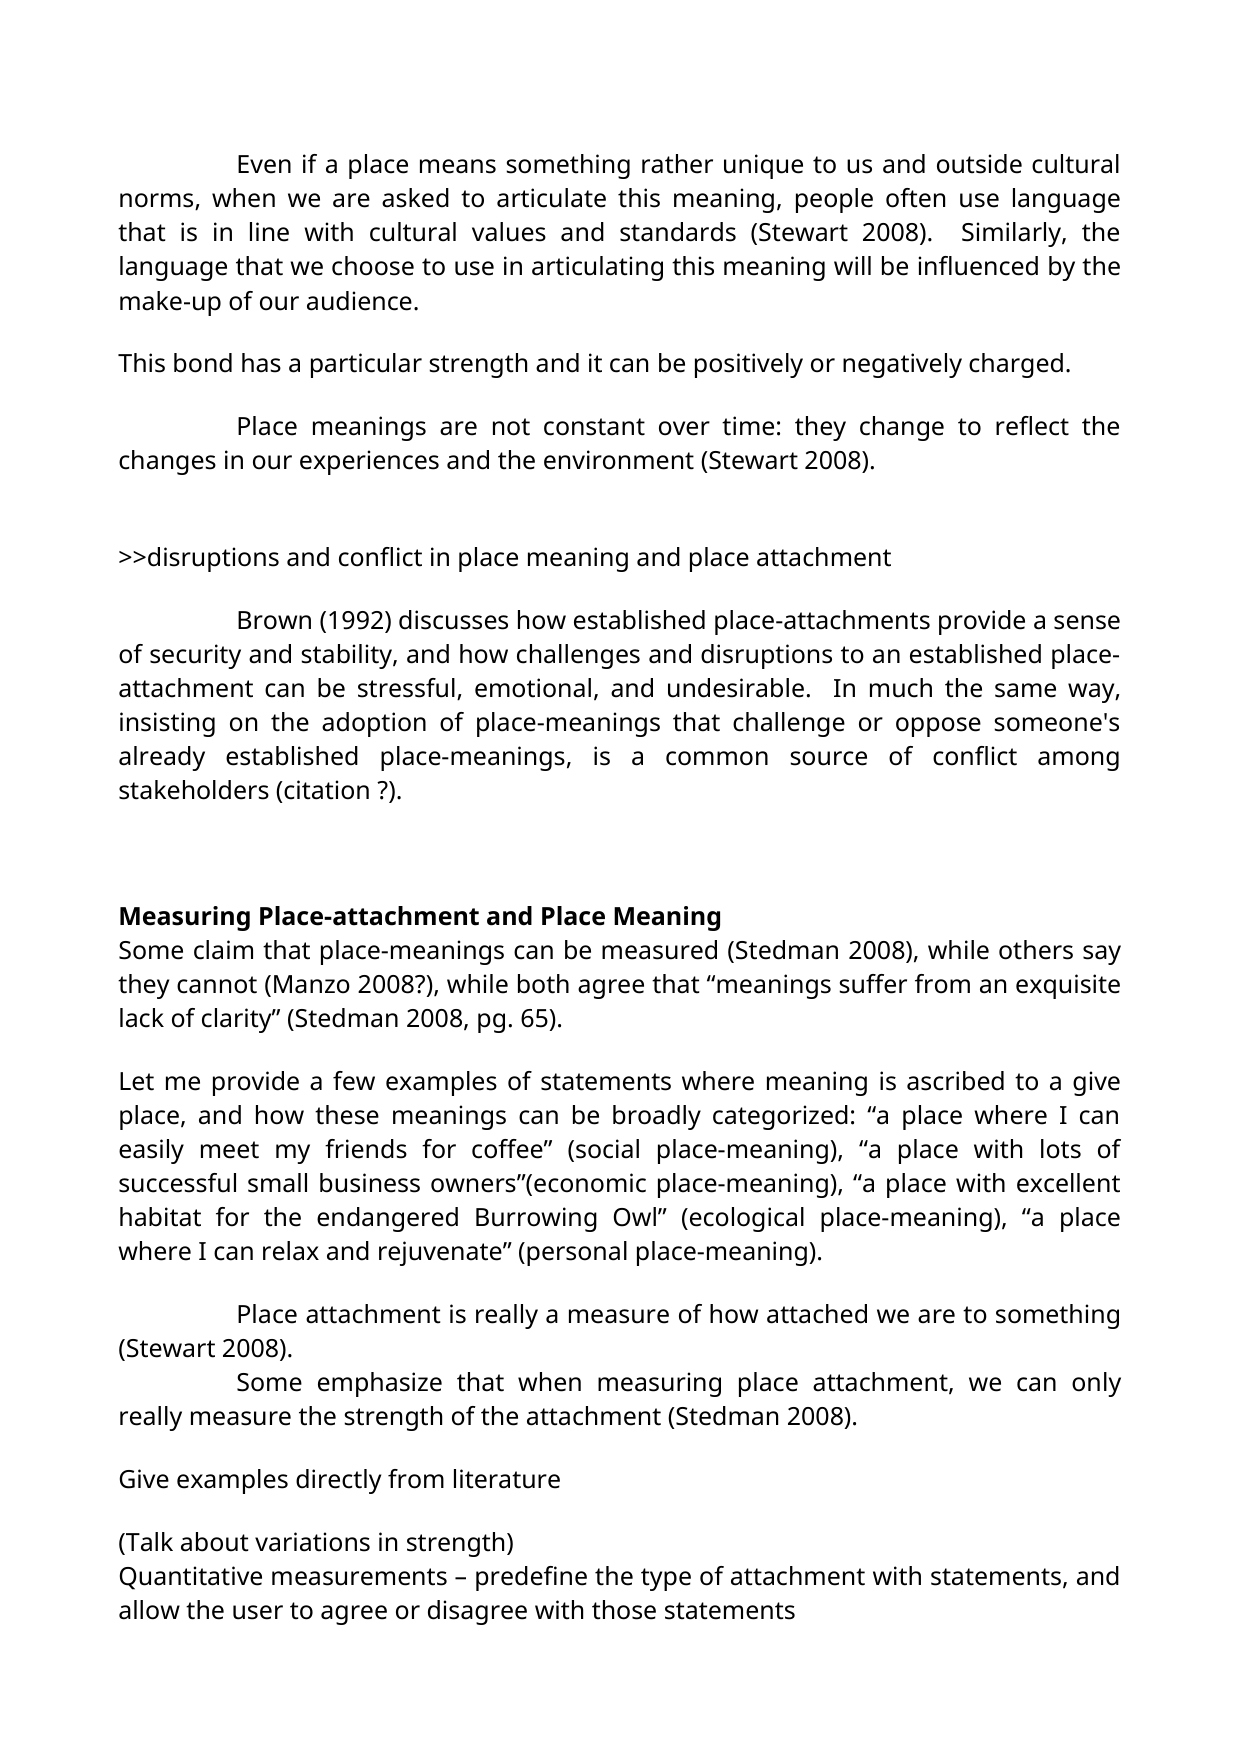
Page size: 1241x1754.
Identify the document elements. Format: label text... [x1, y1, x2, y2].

text Give examples directly from literature [118, 1462, 1122, 1496]
text Place attachment is really a measure of how attached we are to something (Stewart 2008). [118, 1297, 1122, 1365]
text Brown (1992) discusses how established place-attachments provide a sense of security and stability, and how challenges and disruptions to an established place-attachment can be stressful, emotional, and undesirable. In much the same way, insisting on the adoption of place-meanings that challenge or oppose someone's already established place-meanings, is a common source of conflict among stakeholders (citation ?). [118, 602, 1122, 807]
text Even if a place means something rather unique to us and outside cultural norms, when we are asked to articulate this meaning, people often use language that is in line with cultural values and standards (Stewart 2008). Similarly, the language that we choose to use in articulating this meaning will be influenced by the make-up of our audience. [118, 147, 1122, 317]
text Measuring Place-attachment and Place Meaning [118, 898, 1122, 932]
text Let me provide a few examples of statements where meaning is ascribed to a give place, and how these meanings can be broadly categorized: “a place where I can easily meet my friends for coffee” (social place-meaning), “a place with lots of successful small business owners”(economic place-meaning), “a place with excellent habitat for the endangered Burrowing Owl” (ecological place-meaning), “a place where I can relax and rejuvenate” (personal place-meaning). [118, 1063, 1122, 1268]
text >>disruptions and conflict in place meaning and place attachment [118, 540, 1122, 574]
text This bond has a particular strength and it can be positively or negatively charged. [118, 346, 1122, 380]
text (Talk about variations in strength) [118, 1524, 1122, 1558]
text Some claim that place-meanings can be measured (Stedman 2008), while others say they cannot (Manzo 2008?), while both agree that “meanings suffer from an exquisite lack of clarity” (Stedman 2008, pg. 65). [118, 932, 1122, 1035]
text Place meanings are not constant over time: they change to reflect the changes in our experiences and the environment (Stewart 2008). [118, 409, 1122, 477]
text Some emphasize that when measuring place attachment, we can only really measure the strength of the attachment (Stedman 2008). [118, 1365, 1122, 1433]
text Quantitative measurements – predefine the type of attachment with statements, and allow the user to agree or disagree with those statements [118, 1558, 1122, 1627]
